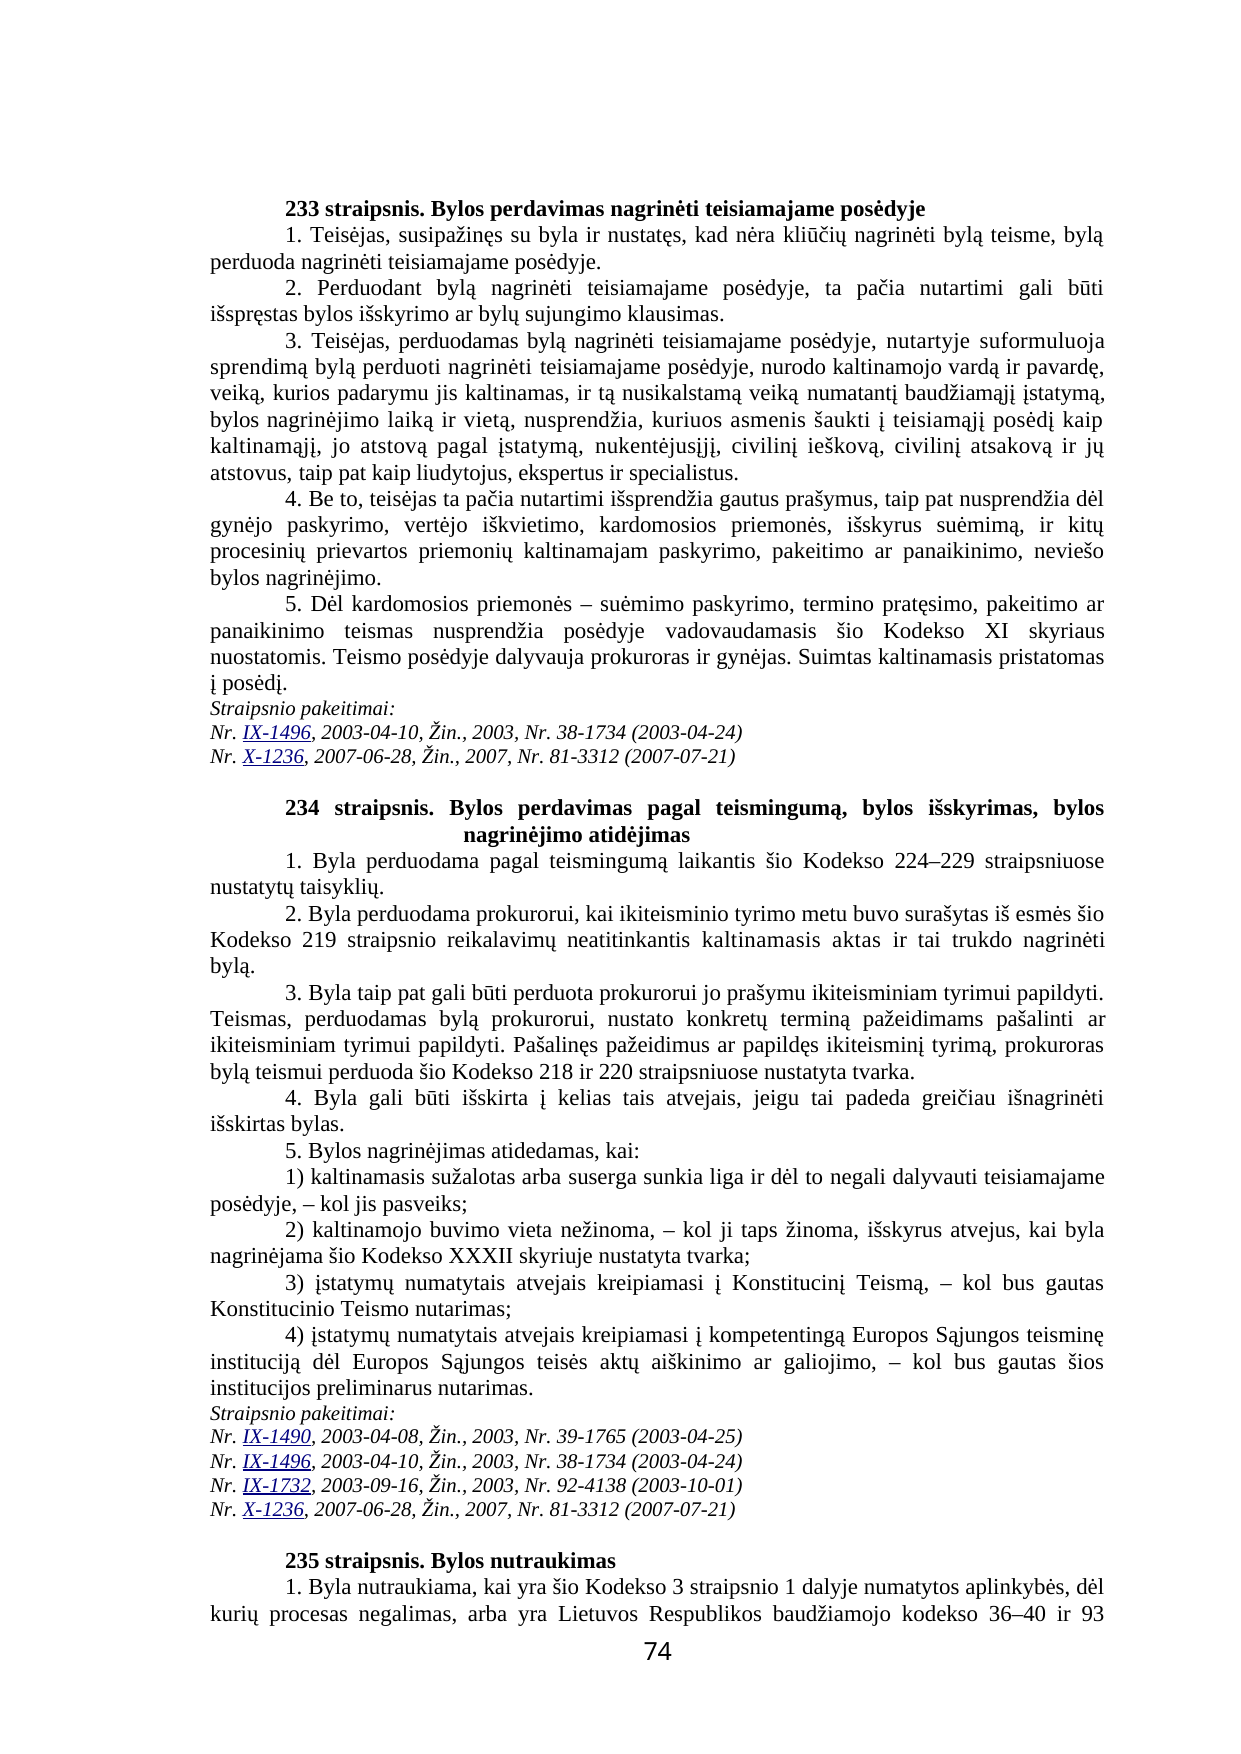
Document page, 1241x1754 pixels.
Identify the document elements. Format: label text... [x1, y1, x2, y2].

text 3. Teisėjas, perduodamas bylą nagrinėti teisiamajame posėdyje, nutartyje suformuluoja sprendimą bylą perduoti nagrinėti teisiamajame posėdyje, nurodo kaltinamojo vardą ir pavardę, veiką, kurios padarymu jis kaltinamas, ir tą nusikalstamą veiką numatantį baudžiamąjį įstatymą, bylos nagrinėjimo laiką ir vietą, nusprendžia, kuriuos asmenis šaukti į teisiamąjį posėdį kaip kaltinamąjį, jo atstovą pagal įstatymą, nukentėjusįjį, civilinį ieškovą, civilinį atsakovą ir jų atstovus, taip pat kaip liudytojus, ekspertus ir specialistus. [210, 327, 1106, 485]
text Straipsnio pakeitimai: [210, 1400, 1106, 1424]
text 2. Byla perduodama prokurorui, kai ikiteisminio tyrimo metu buvo surašytas iš esmės šio Kodekso 219 straipsnio reikalavimų neatitinkantis kaltinamasis aktas ir tai trukdo nagrinėti bylą. [210, 900, 1106, 979]
text 2) kaltinamojo buvimo vieta nežinoma, – kol ji taps žinoma, išskyrus atvejus, kai byla nagrinėjama šio Kodekso XXXII skyriuje nustatyta tvarka; [210, 1216, 1106, 1269]
text 5. Bylos nagrinėjimas atidedamas, kai: [210, 1137, 1106, 1163]
text Nr. IX-1732, 2003-09-16, Žin., 2003, Nr. 92-4138 (2003-10-01) [210, 1473, 1106, 1497]
text 4) įstatymų numatytais atvejais kreipiamasi į kompetentingą Europos Sąjungos teisminę instituciją dėl Europos Sąjungos teisės aktų aiškinimo ar galiojimo, – kol bus gautas šios institucijos preliminarus nutarimas. [210, 1321, 1106, 1400]
text 1. Byla nutraukiama, kai yra šio Kodekso 3 straipsnio 1 dalyje numatytos aplinkybės, dėl kurių procesas negalimas, arba yra Lietuvos Respublikos baudžiamojo kodekso 36–40 ir 93 [210, 1573, 1106, 1626]
text Nr. IX-1496, 2003-04-10, Žin., 2003, Nr. 38-1734 (2003-04-24) [210, 1448, 1106, 1473]
text Nr. IX-1490, 2003-04-08, Žin., 2003, Nr. 39-1765 (2003-04-25) [210, 1424, 1106, 1448]
text 3. Byla taip pat gali būti perduota prokurorui jo prašymu ikiteisminiam tyrimui papildyti. Teismas, perduodamas bylą prokurorui, nustato konkretų terminą pažeidimams pašalinti ar ikiteisminiam tyrimui papildyti. Pašalinęs pažeidimus ar papildęs ikiteisminį tyrimą, prokuroras bylą teismui perduoda šio Kodekso 218 ir 220 straipsniuose nustatyta tvarka. [210, 979, 1106, 1084]
text 4. Be to, teisėjas ta pačia nutartimi išsprendžia gautus prašymus, taip pat nusprendžia dėl gynėjo paskyrimo, vertėjo iškvietimo, kardomosios priemonės, išskyrus suėmimą, ir kitų procesinių prievartos priemonių kaltinamajam paskyrimo, pakeitimo ar panaikinimo, neviešo bylos nagrinėjimo. [210, 485, 1106, 590]
text 234 straipsnis. Bylos perdavimas pagal teismingumą, bylos išskyrimas, bylos nagrinėjimo atidėjimas [285, 794, 1106, 847]
text 233 straipsnis. Bylos perdavimas nagrinėti teisiamajame posėdyje [210, 195, 1106, 221]
text 2. Perduodant bylą nagrinėti teisiamajame posėdyje, ta pačia nutartimi gali būti išspręstas bylos išskyrimo ar bylų sujungimo klausimas. [210, 274, 1106, 327]
text 5. Dėl kardomosios priemonės – suėmimo paskyrimo, termino pratęsimo, pakeitimo ar panaikinimo teismas nusprendžia posėdyje vadovaudamasis šio Kodekso XI skyriaus nuostatomis. Teismo posėdyje dalyvauja prokuroras ir gynėjas. Suimtas kaltinamasis pristatomas į posėdį. [210, 590, 1106, 696]
text Nr. IX-1496, 2003-04-10, Žin., 2003, Nr. 38-1734 (2003-04-24) [210, 720, 1106, 744]
text Nr. X-1236, 2007-06-28, Žin., 2007, Nr. 81-3312 (2007-07-21) [210, 744, 1106, 768]
text 3) įstatymų numatytais atvejais kreipiamasi į Konstitucinį Teismą, – kol bus gautas Konstitucinio Teismo nutarimas; [210, 1269, 1106, 1321]
text 235 straipsnis. Bylos nutraukimas [210, 1547, 1106, 1573]
text 1) kaltinamasis sužalotas arba suserga sunkia liga ir dėl to negali dalyvauti teisiamajame posėdyje, – kol jis pasveiks; [210, 1163, 1106, 1216]
text 1. Teisėjas, susipažinęs su byla ir nustatęs, kad nėra kliūčių nagrinėti bylą teisme, bylą perduoda nagrinėti teisiamajame posėdyje. [210, 221, 1106, 274]
text Straipsnio pakeitimai: [210, 696, 1106, 720]
text 1. Byla perduodama pagal teismingumą laikantis šio Kodekso 224–229 straipsniuose nustatytų taisyklių. [210, 847, 1106, 900]
text Nr. X-1236, 2007-06-28, Žin., 2007, Nr. 81-3312 (2007-07-21) [210, 1497, 1106, 1521]
text 4. Byla gali būti išskirta į kelias tais atvejais, jeigu tai padeda greičiau išnagrinėti išskirtas bylas. [210, 1084, 1106, 1137]
